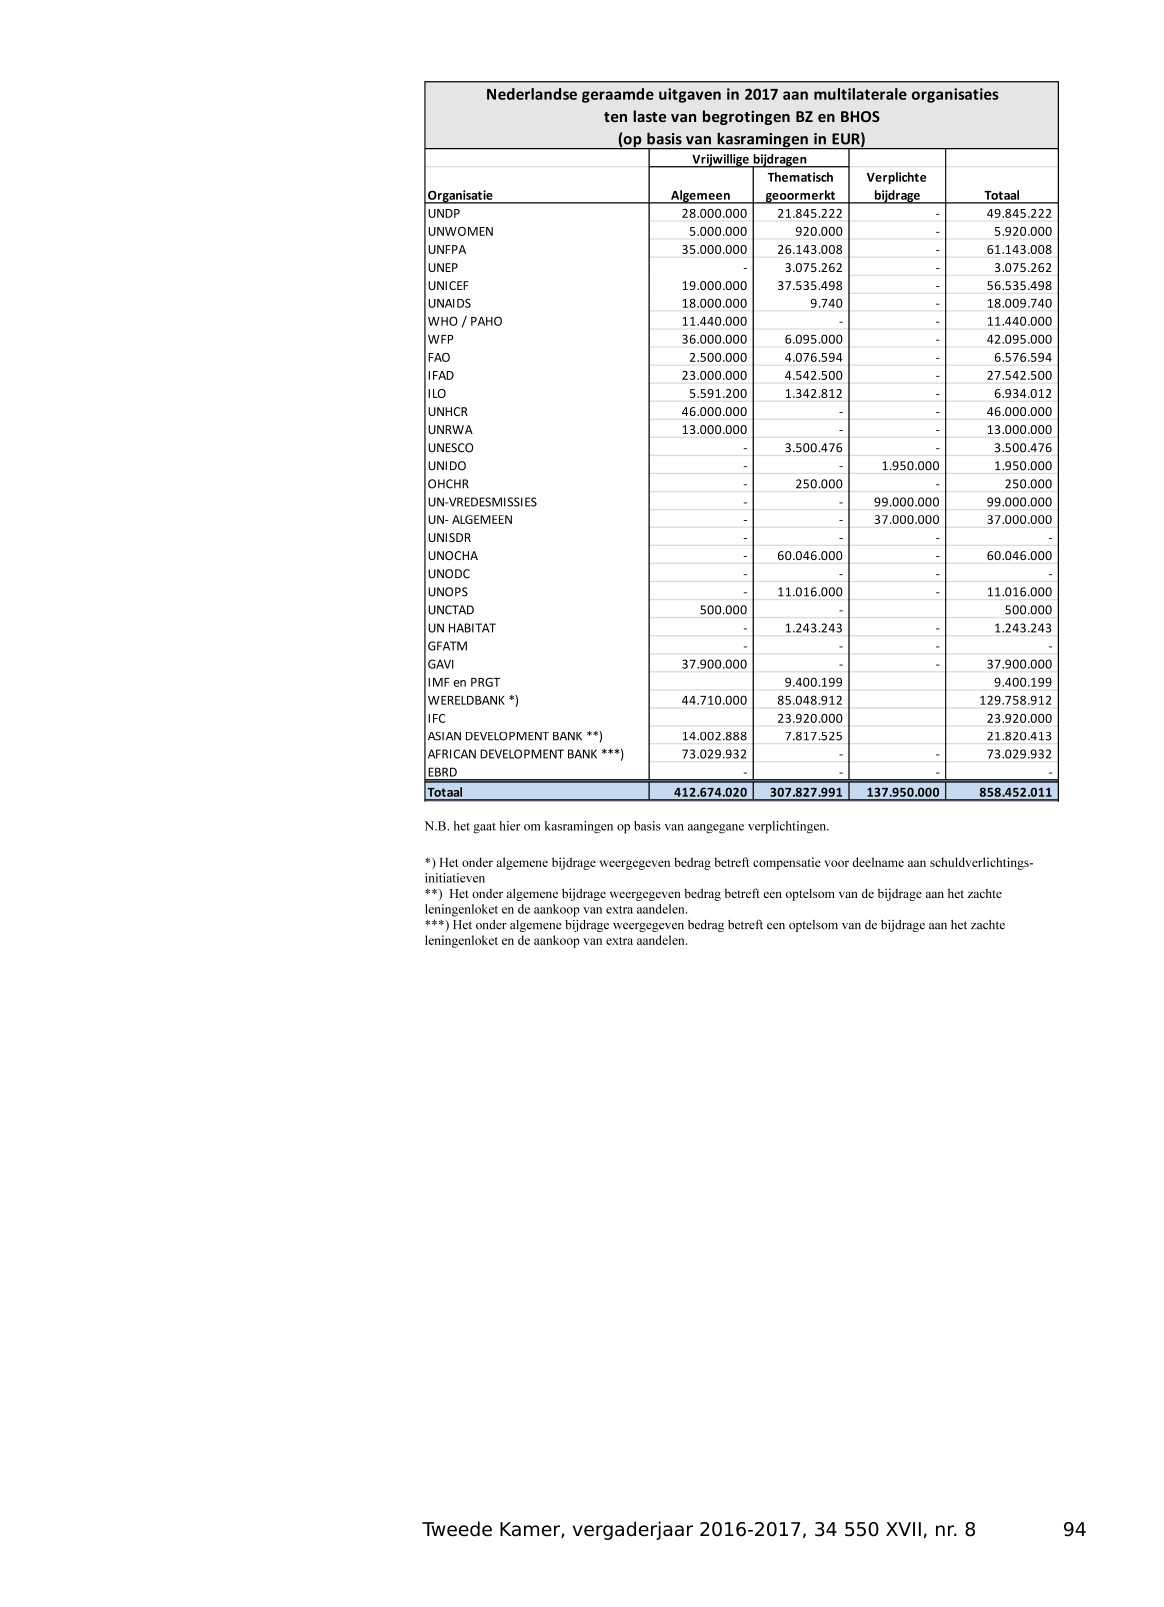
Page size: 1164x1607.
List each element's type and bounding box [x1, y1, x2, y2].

picture [422, 81, 1060, 950]
